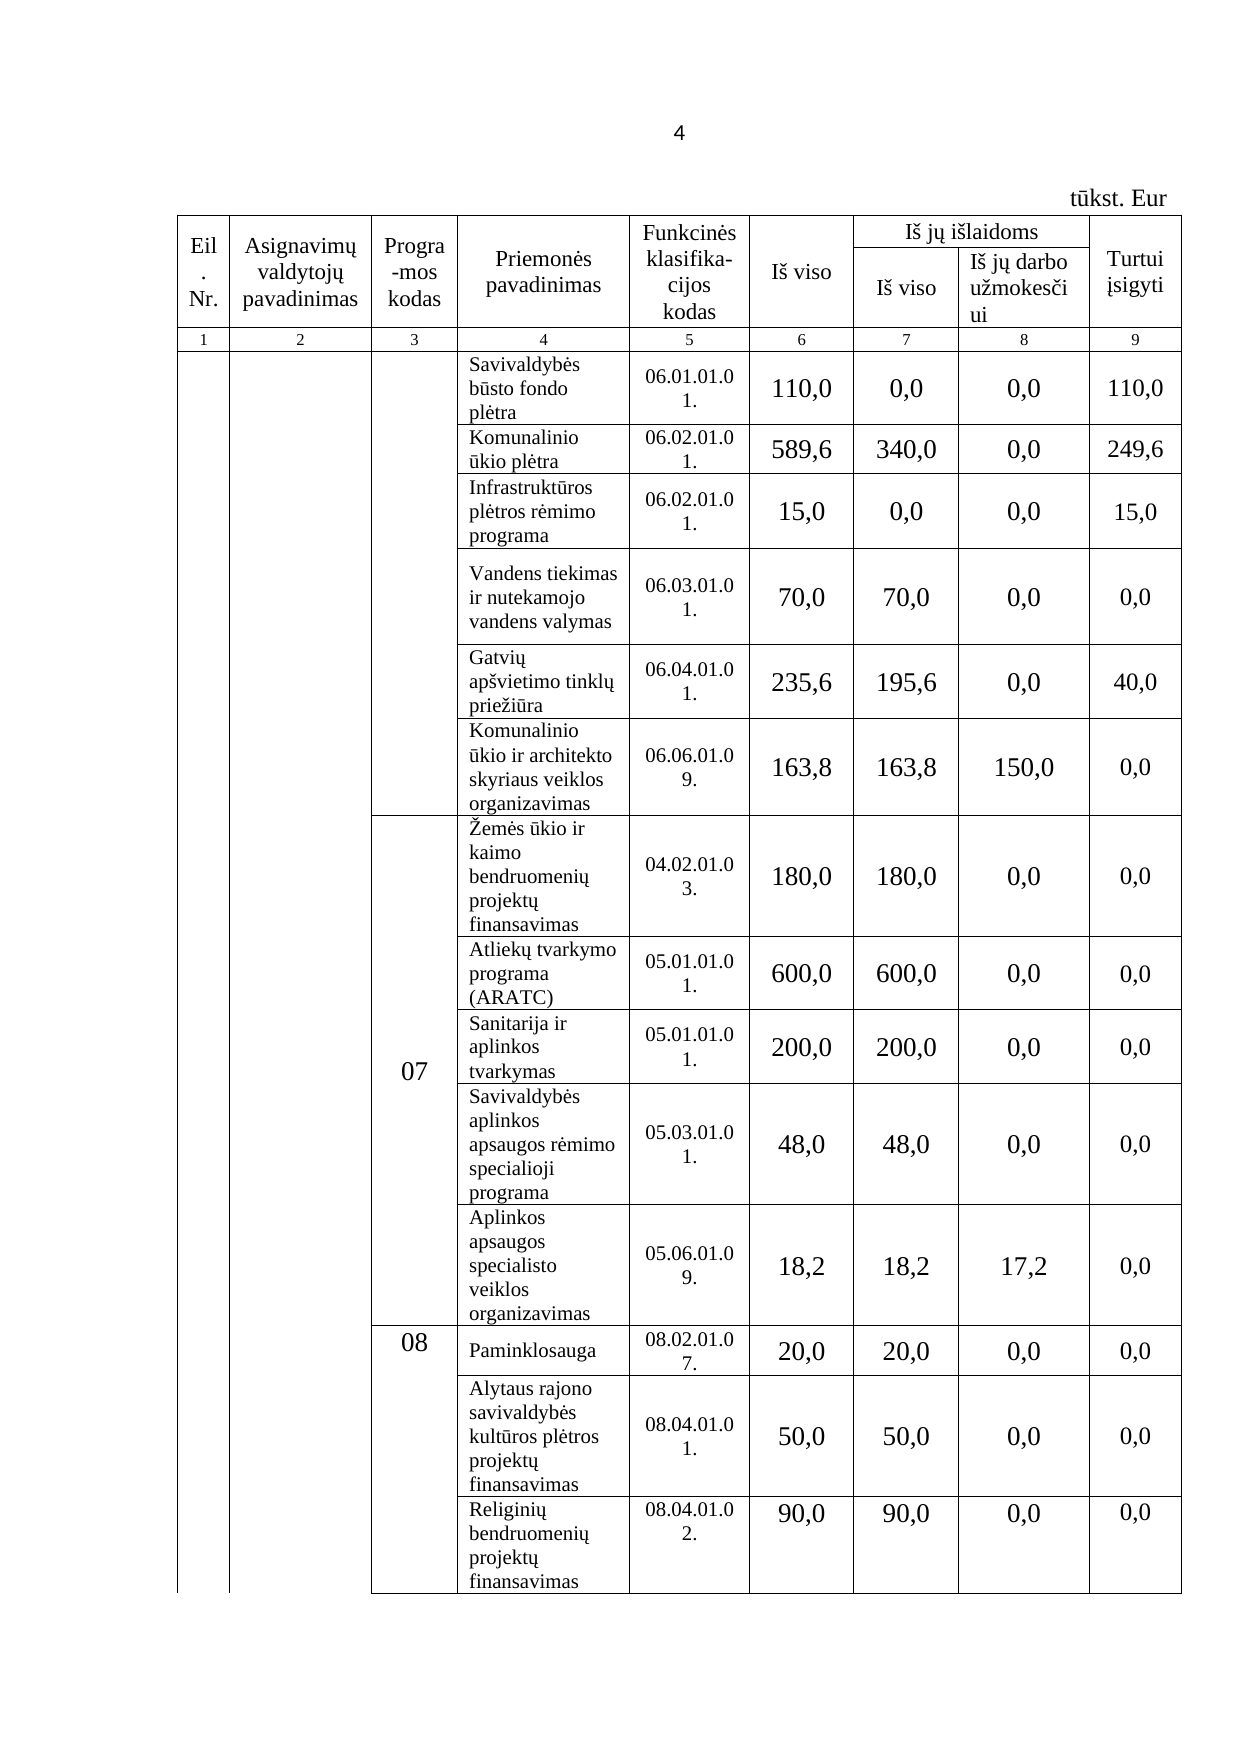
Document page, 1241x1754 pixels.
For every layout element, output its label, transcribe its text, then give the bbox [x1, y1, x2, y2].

table_header [230, 180, 371, 214]
table_cell 70,0 [750, 549, 853, 644]
table_cell Žemės ūkio ir kaimo bendruomenių projektų finansavimas [458, 816, 629, 936]
table_cell 110,0 [750, 352, 853, 424]
table_cell Asignavimų valdytojų pavadinimas [230, 216, 371, 327]
table_cell 08 [372, 1326, 457, 1593]
table_header [371, 180, 458, 214]
table_cell Religinių bendruomenių projektų finansavimas [458, 1497, 629, 1593]
table_cell 8 [959, 328, 1089, 351]
table_cell 110,0 [1090, 352, 1181, 424]
table_cell 150,0 [959, 719, 1089, 815]
table_cell 07 [372, 816, 457, 1325]
table_cell 05.06.01.09. [630, 1205, 749, 1325]
table_cell 50,0 [750, 1376, 853, 1496]
table_cell 0,0 [1090, 937, 1181, 1009]
table_cell 17,2 [959, 1205, 1089, 1325]
table_cell 48,0 [750, 1084, 853, 1204]
table_cell 163,8 [750, 719, 853, 815]
table_cell Atliekų tvarkymo programa (ARATC) [458, 937, 629, 1009]
table_cell 0,0 [959, 1376, 1089, 1496]
table_cell 04.02.01.03. [630, 816, 749, 936]
table_cell Savivaldybės aplinkos apsaugos rėmimo specialioji programa [458, 1084, 629, 1204]
table_cell 6 [750, 328, 853, 351]
table_cell 0,0 [959, 1326, 1089, 1374]
table_cell 50,0 [854, 1376, 958, 1496]
table_header tūkst. Eur [959, 180, 1181, 214]
table_cell 0,0 [959, 816, 1089, 936]
table_cell Gatvių apšvietimo tinklų priežiūra [458, 645, 629, 717]
table_cell 05.01.01.01. [630, 1010, 749, 1083]
table_cell 2 [230, 328, 371, 351]
table_cell 235,6 [750, 645, 853, 717]
table_cell Infrastruktūros plėtros rėmimo programa [458, 474, 629, 548]
table_cell 180,0 [750, 816, 853, 936]
table_cell Funkcinės klasifika-cijos kodas [630, 216, 749, 327]
table_cell 06.03.01.01. [630, 549, 749, 644]
table_cell 90,0 [750, 1497, 853, 1593]
table_cell 0,0 [1090, 549, 1181, 644]
table_cell Aplinkos apsaugos specialisto veiklos organizavimas [458, 1205, 629, 1325]
table_cell 0,0 [1090, 1010, 1181, 1083]
table_header [458, 180, 629, 214]
table_cell Sanitarija ir aplinkos tvarkymas [458, 1010, 629, 1083]
table_cell Komunalinio ūkio ir architekto skyriaus veiklos organizavimas [458, 719, 629, 815]
table_cell 0,0 [959, 549, 1089, 644]
table_cell 0,0 [1090, 1497, 1181, 1593]
table_cell 0,0 [1090, 719, 1181, 815]
table_cell 163,8 [854, 719, 958, 815]
table_cell 05.01.01.01. [630, 937, 749, 1009]
table_cell 0,0 [959, 1010, 1089, 1083]
table_cell 06.02.01.01. [630, 425, 749, 473]
table_cell 0,0 [1090, 816, 1181, 936]
table_cell Vandens tiekimas ir nutekamojo vandens valymas [458, 549, 629, 644]
table_cell 195,6 [854, 645, 958, 717]
table_cell 06.01.01.01. [630, 352, 749, 424]
table_cell 0,0 [959, 1084, 1089, 1204]
table_cell Iš viso [750, 216, 853, 327]
table_cell 9 [1090, 328, 1181, 351]
table_cell 05.03.01.01. [630, 1084, 749, 1204]
table_cell 15,0 [1090, 474, 1181, 548]
table_header [749, 180, 854, 214]
table_header [630, 180, 749, 214]
table_cell Turtui įsigyti [1090, 216, 1181, 327]
table_cell 0,0 [959, 425, 1089, 473]
table_cell 70,0 [854, 549, 958, 644]
table_cell 0,0 [854, 474, 958, 548]
table_cell 0,0 [959, 645, 1089, 717]
table_cell 7 [854, 328, 958, 351]
table_cell Alytaus rajono savivaldybės kultūros plėtros projektų finansavimas [458, 1376, 629, 1496]
table_cell [372, 352, 457, 815]
table_cell 08.04.01.02. [630, 1497, 749, 1593]
table_cell 40,0 [1090, 645, 1181, 717]
table_cell 3 [372, 328, 457, 351]
table_cell 0,0 [1090, 1084, 1181, 1204]
table_cell 5 [630, 328, 749, 351]
table_cell 200,0 [750, 1010, 853, 1083]
table_cell 06.02.01.01. [630, 474, 749, 548]
table_cell 180,0 [854, 816, 958, 936]
table_cell Savivaldybės būsto fondo plėtra [458, 352, 629, 424]
table_cell 18,2 [750, 1205, 853, 1325]
table_cell 4 [458, 328, 629, 351]
table_cell 0,0 [959, 474, 1089, 548]
table_cell 340,0 [854, 425, 958, 473]
table_cell Paminklosauga [458, 1326, 629, 1374]
table_cell 249,6 [1090, 425, 1181, 473]
table_cell Komunalinio ūkio plėtra [458, 425, 629, 473]
table_cell 0,0 [1090, 1205, 1181, 1325]
table_cell 06.06.01.09. [630, 719, 749, 815]
table_header [177, 180, 230, 214]
table_cell 600,0 [854, 937, 958, 1009]
table_cell 90,0 [854, 1497, 958, 1593]
table_cell Eil. Nr. [178, 216, 229, 327]
table_cell 15,0 [750, 474, 853, 548]
table_cell [178, 352, 229, 1593]
table_cell 0,0 [1090, 1376, 1181, 1496]
table_cell 1 [178, 328, 229, 351]
table_cell 200,0 [854, 1010, 958, 1083]
table_header [854, 180, 958, 214]
table_cell Iš viso [854, 248, 958, 327]
table_cell 589,6 [750, 425, 853, 473]
table_cell 0,0 [854, 352, 958, 424]
table_cell 0,0 [1090, 1326, 1181, 1374]
table_cell Priemonės pavadinimas [458, 216, 629, 327]
table_cell Progra-mos kodas [372, 216, 457, 327]
table_cell 0,0 [959, 352, 1089, 424]
table_cell 08.04.01.01. [630, 1376, 749, 1496]
table_cell Iš jų išlaidoms [854, 216, 1089, 247]
table_cell 48,0 [854, 1084, 958, 1204]
table_cell 20,0 [854, 1326, 958, 1374]
table_cell 18,2 [854, 1205, 958, 1325]
table_cell [230, 352, 371, 1593]
table_cell 20,0 [750, 1326, 853, 1374]
table_cell 600,0 [750, 937, 853, 1009]
table_cell 06.04.01.01. [630, 645, 749, 717]
table_cell 0,0 [959, 937, 1089, 1009]
table_cell 0,0 [959, 1497, 1089, 1593]
table_cell 08.02.01.07. [630, 1326, 749, 1374]
table_cell Iš jų darbo užmokesčiui [959, 248, 1089, 327]
